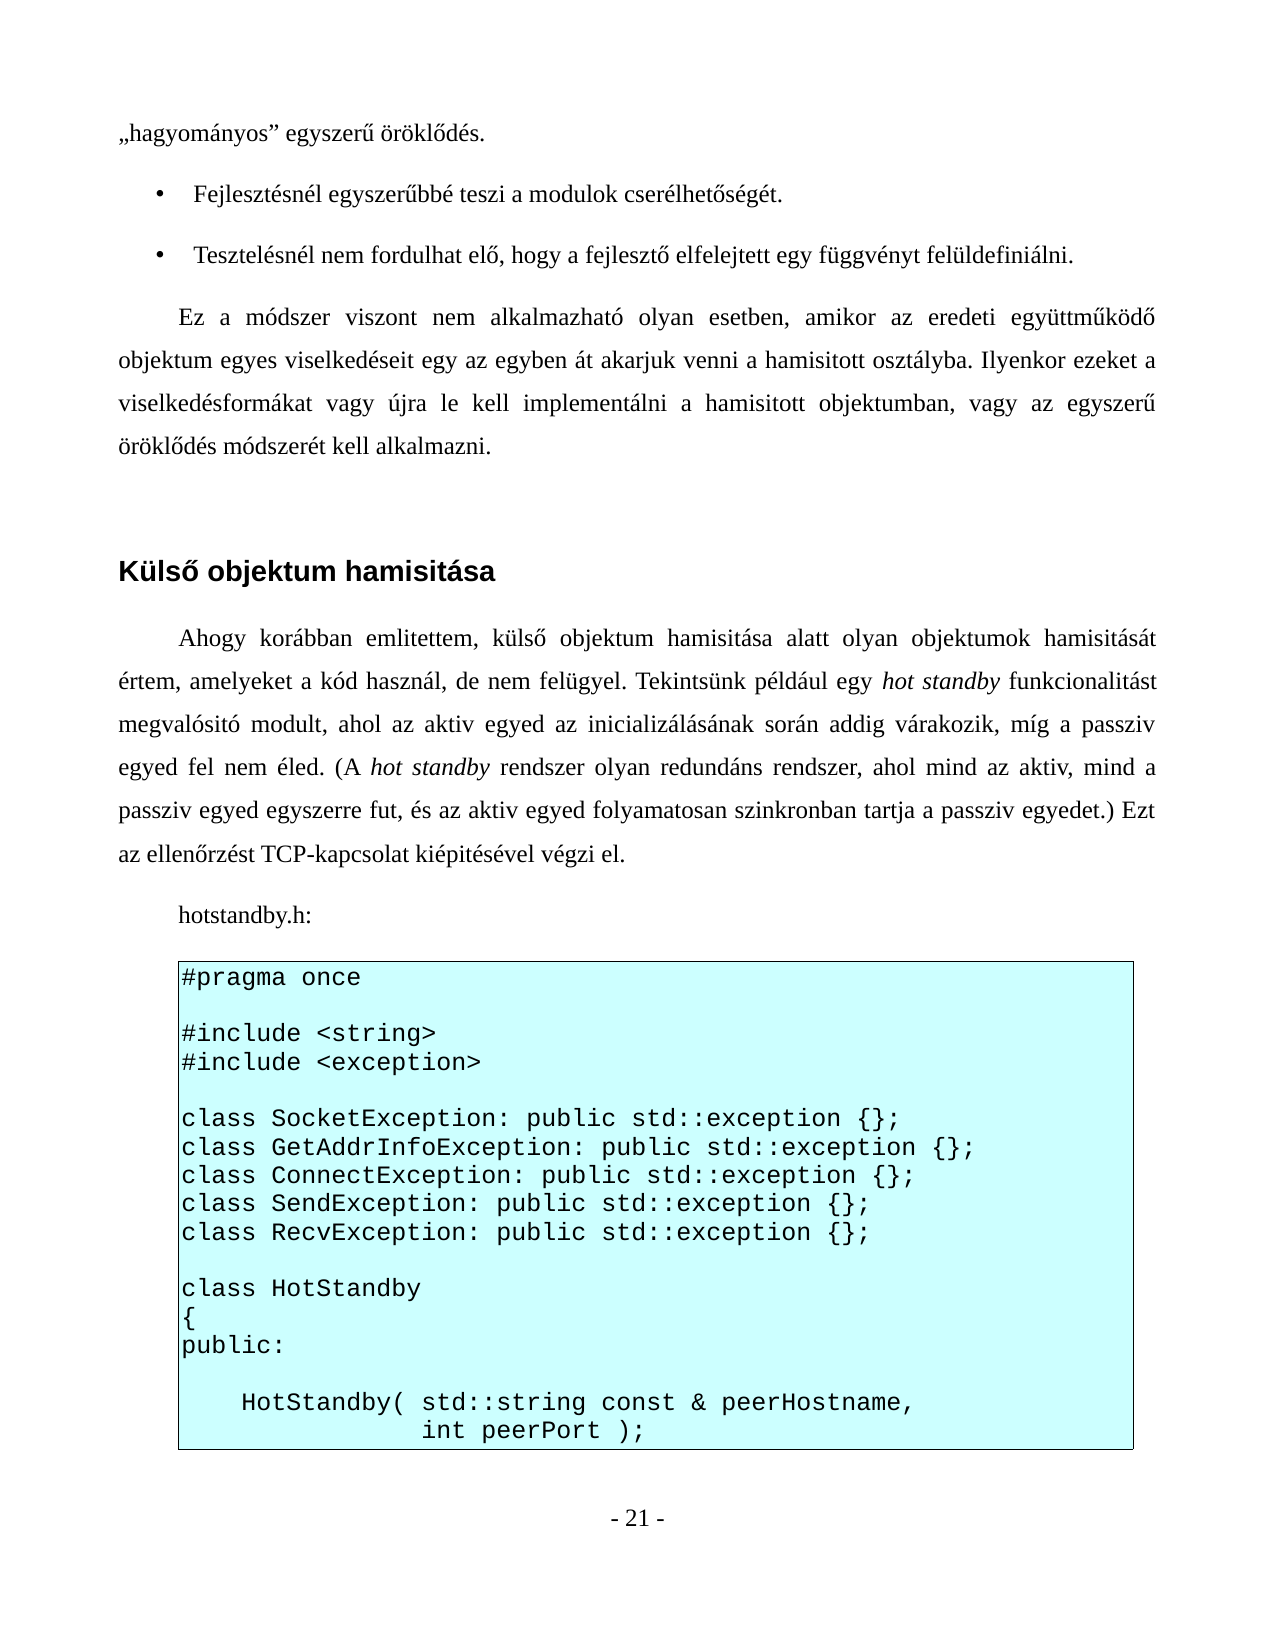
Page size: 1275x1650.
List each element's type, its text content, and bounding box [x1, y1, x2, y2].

text #pragma once #include <string> #include <exception> class SocketException: public std::exception {}; class GetAddrInfoException: public std::exception {}; class ConnectException: public std::exception {}; class SendException: public std::exception {}; class RecvException: public std::exception {}; class HotStandby { public: HotStandby( std::string const & peerHostname, int peerPort ); [179, 962, 1133, 1449]
text „hagyományos” egyszerű öröklődés. [118, 118, 1157, 147]
subtitle Külső objektum hamisitása [118, 553, 1157, 587]
list Fejlesztésnél egyszerűbbé teszi a modulok cserélhetőségét. [156, 179, 1157, 208]
text Ahogy korábban emlitettem, külső objektum hamisitása alatt olyan objektumok hamisitását értem, amelyeket a kód használ, de nem felügyel. Tekintsünk például egy hot standby funkcionalitást megvalósitó modult, ahol az aktiv egyed az inicializálásának során addig várakozik, míg a passziv egyed fel nem éled. (A hot standby rendszer olyan redundáns rendszer, ahol mind az aktiv, mind a passziv egyed egyszerre fut, és az aktiv egyed folyamatosan szinkronban tartja a passziv egyedet.) Ezt az ellenőrzést TCP-kapcsolat kiépitésével végzi el. [118, 623, 1157, 867]
text hotstandby.h: [118, 900, 1157, 929]
text Ez a módszer viszont nem alkalmazható olyan esetben, amikor az eredeti együttműködő objektum egyes viselkedéseit egy az egyben át akarjuk venni a hamisitott osztályba. Ilyenkor ezeket a viselkedésformákat vagy újra le kell implementálni a hamisitott objektumban, vagy az egyszerű öröklődés módszerét kell alkalmazni. [118, 302, 1157, 460]
list Tesztelésnél nem fordulhat elő, hogy a fejlesztő elfelejtett egy függvényt felüldefiniálni. [156, 240, 1157, 269]
